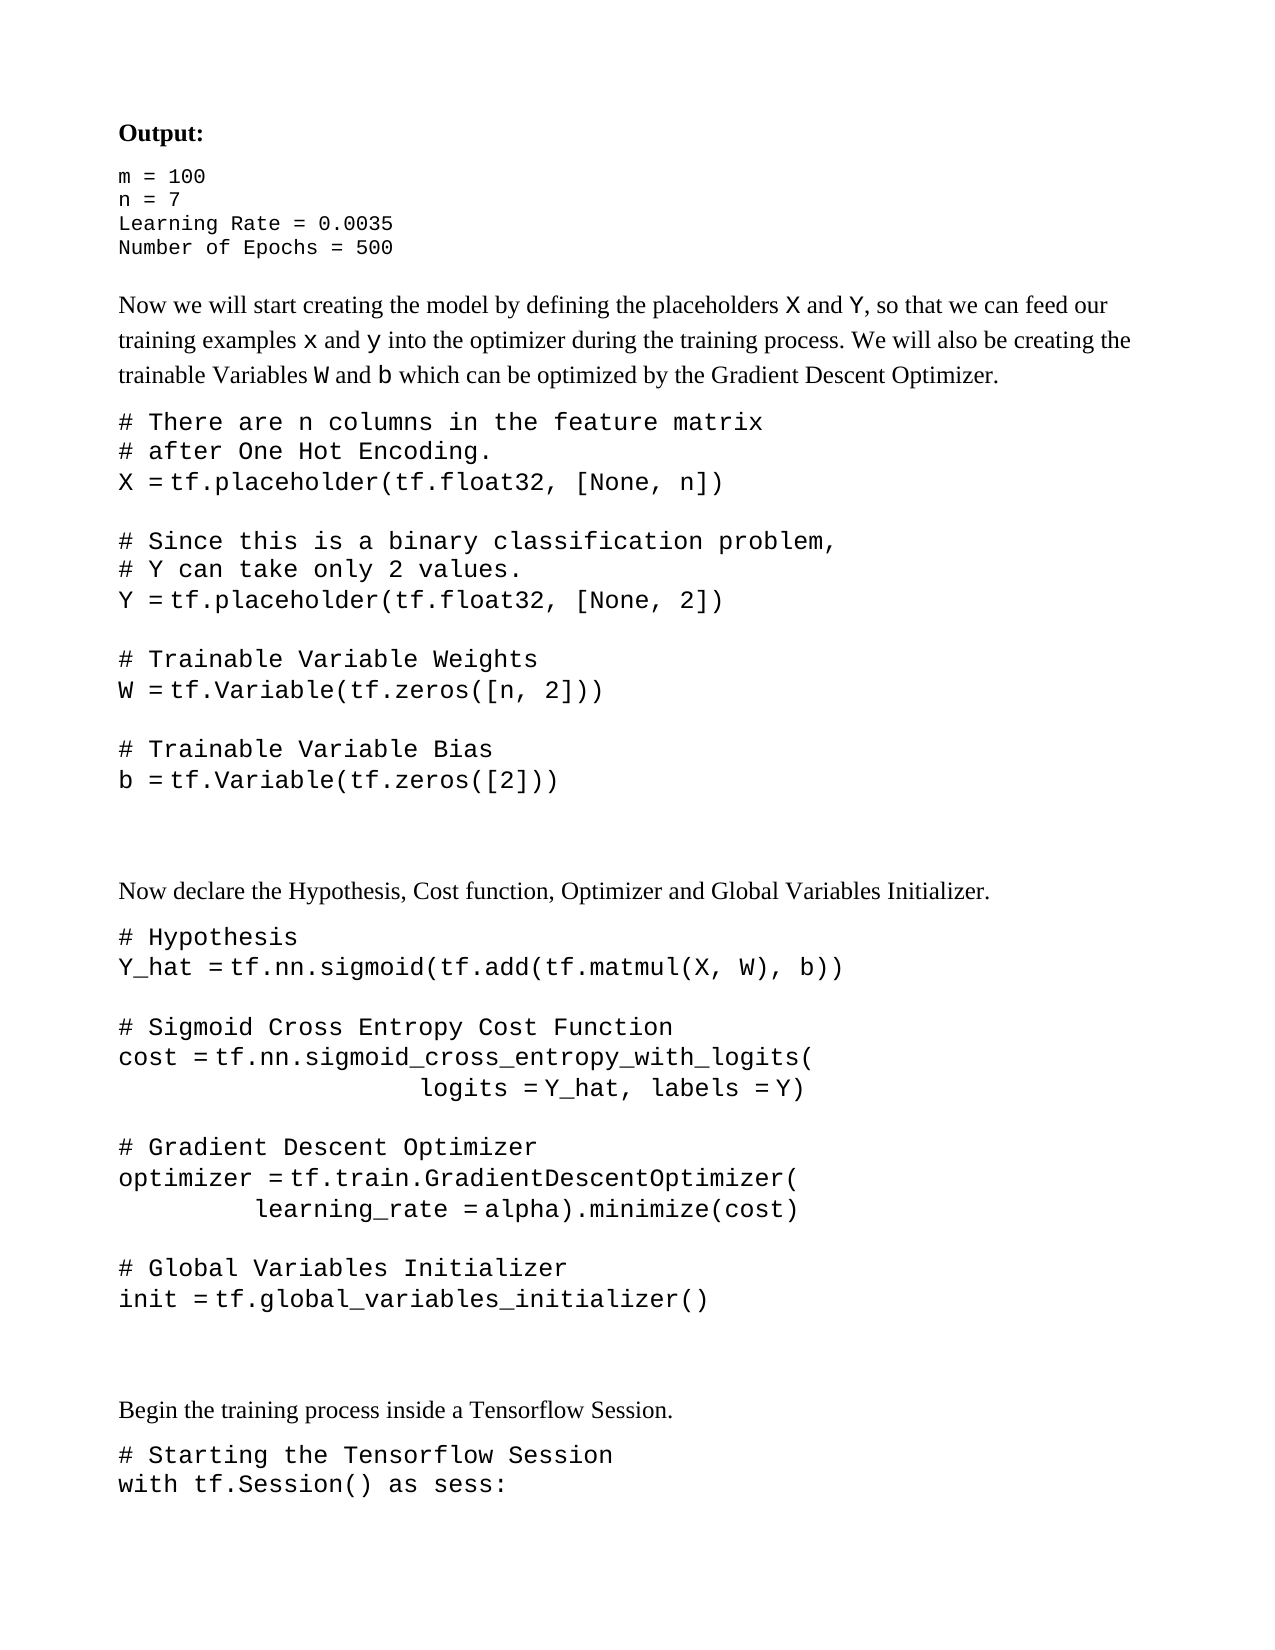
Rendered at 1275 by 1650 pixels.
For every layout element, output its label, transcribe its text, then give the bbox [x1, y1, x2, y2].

text Begin the training process inside a Tensorflow Session. [118, 1362, 1157, 1424]
table_header # There are n columns in the feature matrix # after One Hot Encoding. X = tf.placeholder(tf.float32, [None, n]) # Since this is a binary classification problem, # Y can take only 2 values. Y = tf.placeholder(tf.float32, [None, 2]) # Trainable Variable Weights W = tf.Variable(tf.zeros([n, 2])) # Trainable Variable Bias b = tf.Variable(tf.zeros([2])) [118, 410, 853, 796]
table_header # Hypothesis Y_hat = tf.nn.sigmoid(tf.add(tf.matmul(X, W), b)) # Sigmoid Cross Entropy Cost Function cost = tf.nn.sigmoid_cross_entropy_with_logits( logits = Y_hat, labels = Y) # Gradient Descent Optimizer optimizer = tf.train.GradientDescentOptimizer( learning_rate = alpha).minimize(cost) # Global Variables Initializer init = tf.global_variables_initializer() [118, 924, 861, 1315]
text Learning Rate = 0.0035 [118, 213, 1157, 237]
text Output: [118, 118, 1157, 147]
table_header # Starting the Tensorflow Session with tf.Session() as sess: [118, 1443, 1157, 1531]
text Number of Epochs = 500 [118, 237, 1157, 260]
text Now declare the Hypothesis, Cost function, Optimizer and Global Variables Initializer. [118, 843, 1157, 905]
text n = 7 [118, 189, 1157, 213]
text Now we will start creating the model by defining the placeholders X and Y, so that we can feed our training examples x and y into the optimizer during the training process. We will also be creating the trainable Variables W and b which can be optimized by the Gradient Descent Optimizer. [118, 290, 1157, 391]
text m = 100 [118, 166, 1157, 189]
